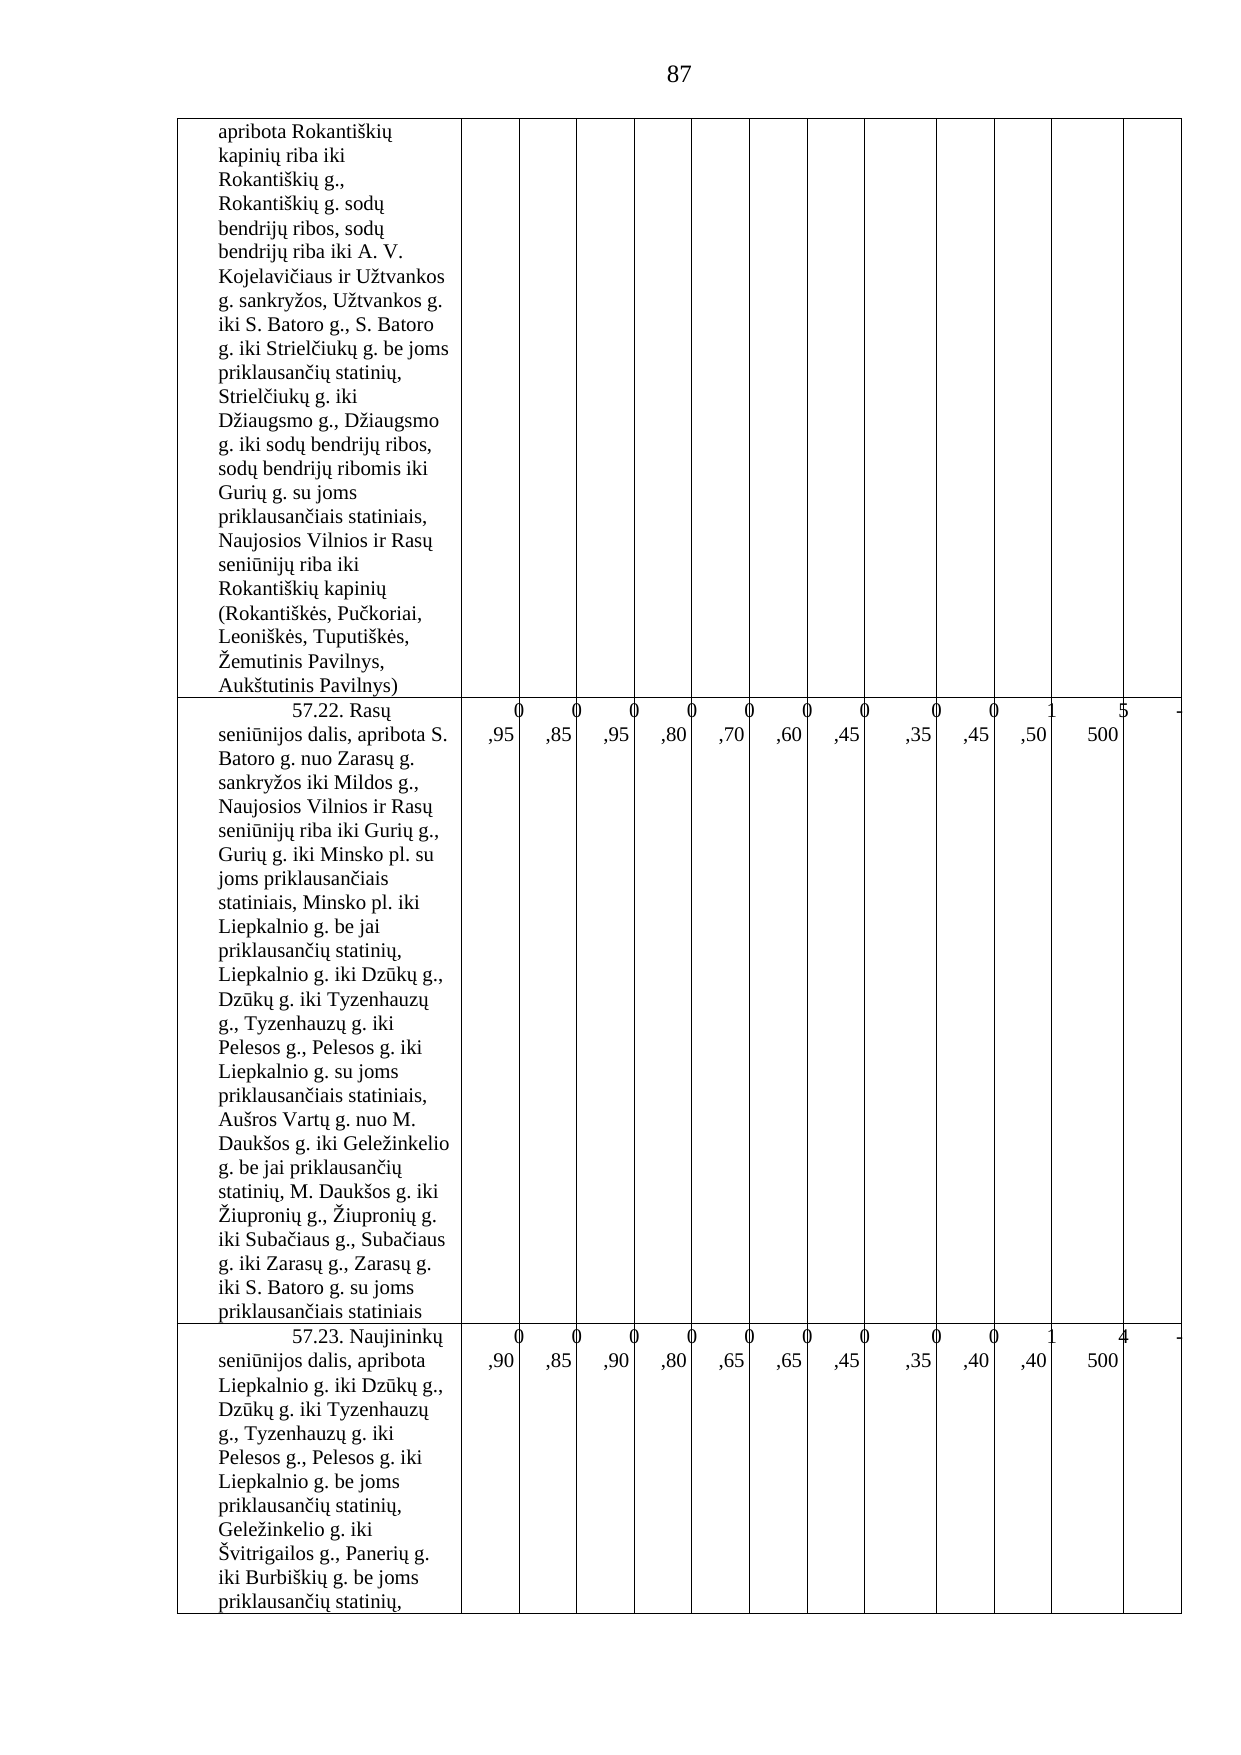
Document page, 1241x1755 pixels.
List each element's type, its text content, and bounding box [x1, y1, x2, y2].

table_cell 0,90 [520, 119, 576, 697]
table_cell 0,40 [937, 119, 994, 697]
table_cell 0,40 [937, 1324, 994, 1613]
table_cell 4 500 [1052, 1324, 1123, 1613]
table_cell 0,60 [750, 698, 807, 1323]
table_cell 0,35 [865, 698, 936, 1323]
table_cell 5 000 [1052, 119, 1123, 697]
table_cell 80 000 [1124, 119, 1181, 697]
table_cell 1,40 [995, 1324, 1051, 1613]
table_cell apribota Rokantiškių kapinių riba iki Rokantiškių g., Rokantiškių g. sodų bendrijų ribos, sodų bendrijų riba iki A. V. Kojelavičiaus ir Užtvankos g. sankryžos, Užtvankos g. iki S. Batoro g., S. Batoro g. iki Strielčiukų g. be joms priklausančių statinių, Strielčiukų g. iki Džiaugsmo g., Džiaugsmo g. iki sodų bendrijų ribos, sodų bendrijų ribomis iki Gurių g. su joms priklausančiais statiniais, Naujosios Vilnios ir Rasų seniūnijų riba iki Rokantiškių kapinių (Rokantiškės, Pučkoriai, Leoniškės, Tuputiškės, Žemutinis Pavilnys, Aukštutinis Pavilnys) [178, 119, 461, 697]
table_cell 0,45 [808, 1324, 864, 1613]
table_cell - [1124, 698, 1181, 1323]
table_cell 0,45 [937, 698, 994, 1323]
table_cell 0,60 [692, 119, 749, 697]
table_cell 0,95 [577, 698, 634, 1323]
table_cell 57.23. Naujininkų seniūnijos dalis, apribota Liepkalnio g. iki Dzūkų g., Dzūkų g. iki Tyzenhauzų g., Tyzenhauzų g. iki Pelesos g., Pelesos g. iki Liepkalnio g. be joms priklausančių statinių, Geležinkelio g. iki Švitrigailos g., Panerių g. iki Burbiškių g. be joms priklausančių statinių, [178, 1324, 461, 1613]
table_cell - [1124, 1324, 1181, 1613]
table_cell 0,45 [808, 698, 864, 1323]
table_cell 0,65 [750, 1324, 807, 1613]
table_cell 0,70 [635, 119, 691, 697]
table_cell 0,55 [750, 119, 807, 697]
table_cell 0,80 [635, 1324, 691, 1613]
table_cell 5 500 [1052, 698, 1123, 1323]
table_cell 0,40 [808, 119, 864, 697]
table_cell 57.22. Rasų seniūnijos dalis, apribota S. Batoro g. nuo Zarasų g. sankryžos iki Mildos g., Naujosios Vilnios ir Rasų seniūnijų riba iki Gurių g., Gurių g. iki Minsko pl. su joms priklausančiais statiniais, Minsko pl. iki Liepkalnio g. be jai priklausančių statinių, Liepkalnio g. iki Dzūkų g., Dzūkų g. iki Tyzenhauzų g., Tyzenhauzų g. iki Pelesos g., Pelesos g. iki Liepkalnio g. su joms priklausančiais statiniais, Aušros Vartų g. nuo M. Daukšos g. iki Geležinkelio g. be jai priklausančių statinių, M. Daukšos g. iki Žiupronių g., Žiupronių g. iki Subačiaus g., Subačiaus g. iki Zarasų g., Zarasų g. iki S. Batoro g. su joms priklausančiais statiniais [178, 698, 461, 1323]
table_cell 0,70 [692, 698, 749, 1323]
table_cell 1,20 [577, 119, 634, 697]
table_cell 0,90 [462, 1324, 519, 1613]
table_cell 1,55 [995, 119, 1051, 697]
table_cell 0,65 [692, 1324, 749, 1613]
table_cell 0,85 [520, 1324, 576, 1613]
table_cell 1,50 [995, 698, 1051, 1323]
table_cell 0,80 [635, 698, 691, 1323]
table_cell 0,95 [462, 698, 519, 1323]
table_cell 0,35 [865, 1324, 936, 1613]
table_cell 0,95 [462, 119, 519, 697]
table_cell 0,30 [865, 119, 936, 697]
table_cell 0,90 [577, 1324, 634, 1613]
table_cell 0,85 [520, 698, 576, 1323]
